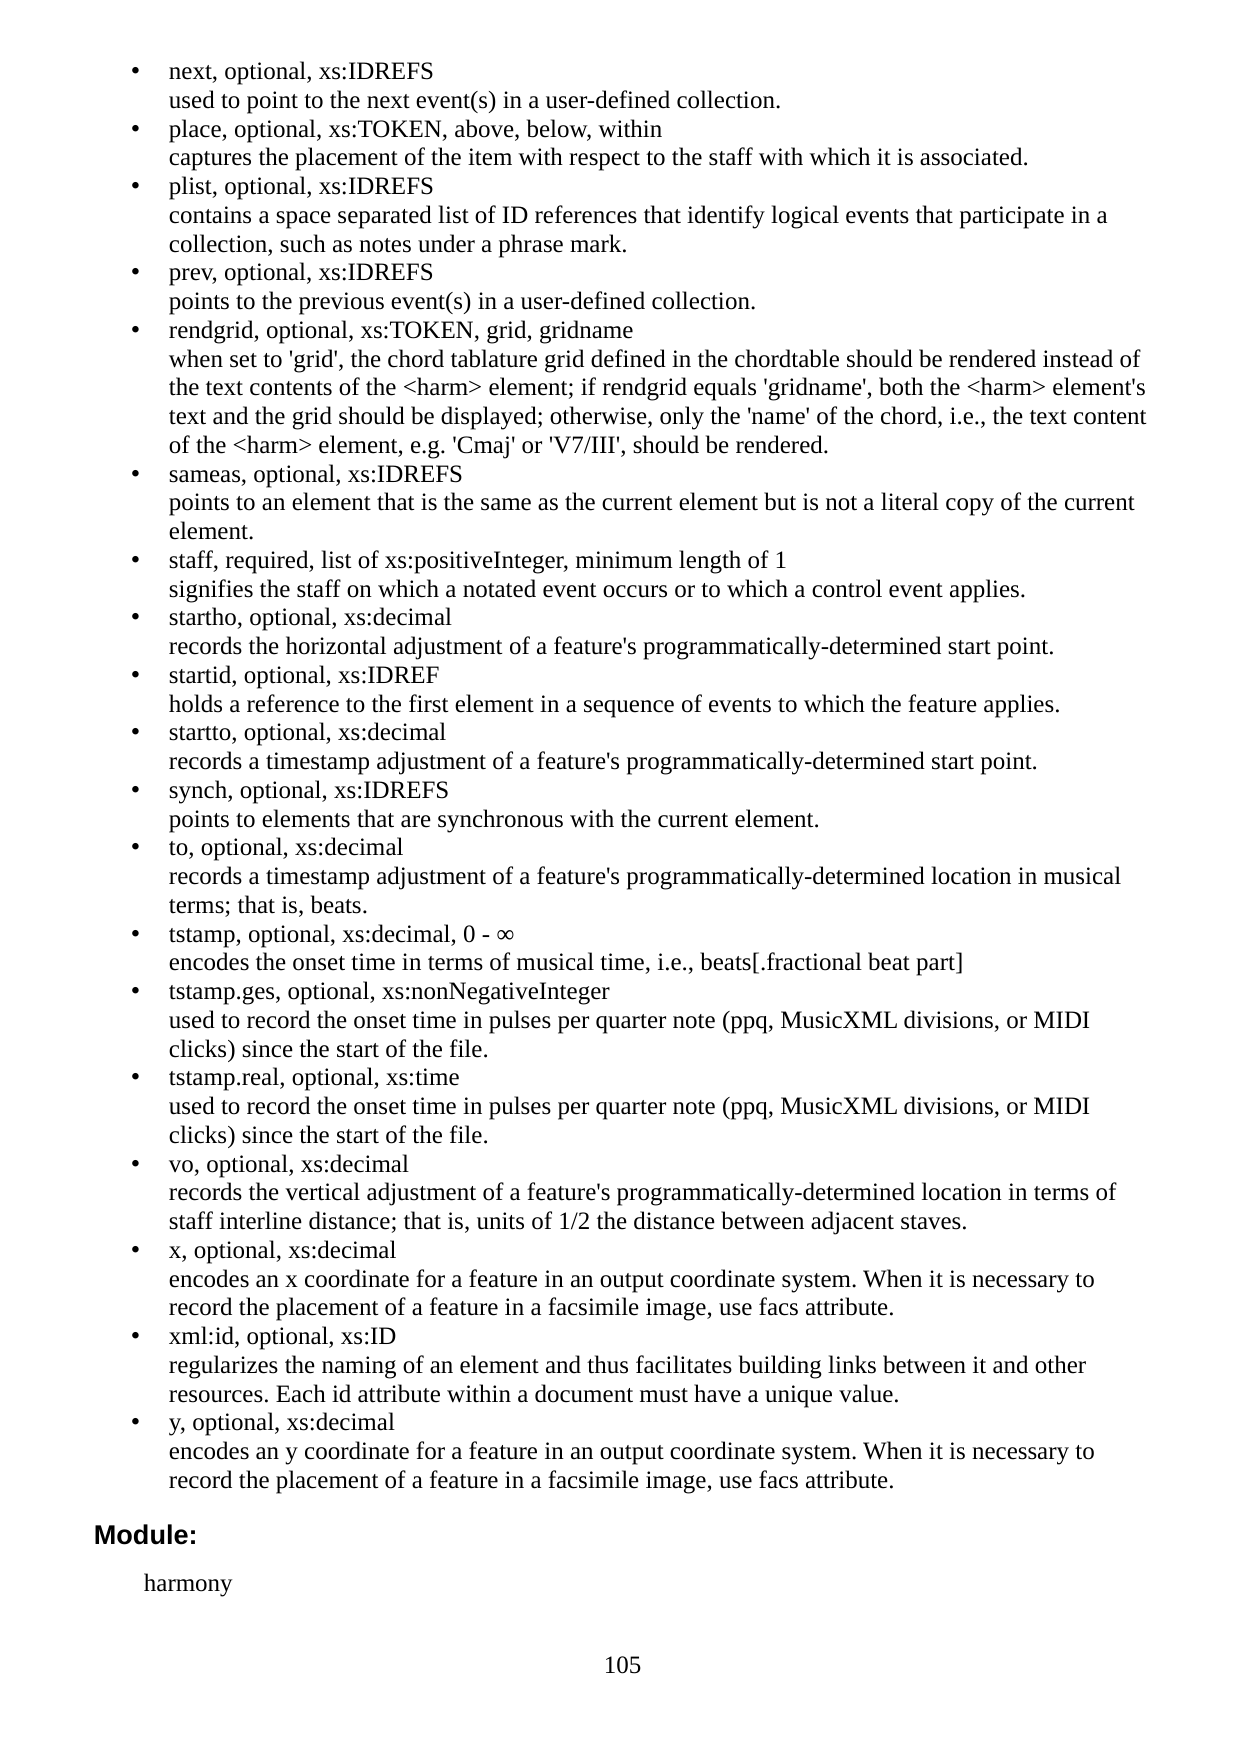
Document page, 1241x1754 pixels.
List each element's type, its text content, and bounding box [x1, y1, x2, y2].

list plist, optional, xs:IDREFS contains a space separated list of ID references that identify logical events that participate in a collection, such as notes under a phrase mark. [131, 171, 1162, 257]
list startid, optional, xs:IDREF holds a reference to the first element in a sequence of events to which the feature applies. [131, 660, 1162, 717]
list sameas, optional, xs:IDREFS points to an element that is the same as the current element but is not a literal copy of the current element. [131, 459, 1162, 545]
list startto, optional, xs:decimal records a timestamp adjustment of a feature's programmatically-determined start point. [131, 717, 1162, 775]
list xml:id, optional, xs:ID regularizes the naming of an element and thus facilitates building links between it and other resources. Each id attribute within a document must have a unique value. [131, 1321, 1162, 1407]
list x, optional, xs:decimal encodes an x coordinate for a feature in an output coordinate system. When it is necessary to record the placement of a feature in a facsimile image, use facs attribute. [131, 1235, 1162, 1321]
list to, optional, xs:decimal records a timestamp adjustment of a feature's programmatically-determined location in musical terms; that is, beats. [131, 832, 1162, 919]
list y, optional, xs:decimal encodes an y coordinate for a feature in an output coordinate system. When it is necessary to record the placement of a feature in a facsimile image, use facs attribute. [131, 1407, 1162, 1494]
text harmony [94, 1568, 1162, 1597]
list prev, optional, xs:IDREFS points to the previous event(s) in a user-defined collection. [131, 257, 1162, 315]
list place, optional, xs:TOKEN, above, below, within captures the placement of the item with respect to the staff with which it is associated. [131, 114, 1162, 171]
subtitle Module: [94, 1519, 1162, 1550]
list rendgrid, optional, xs:TOKEN, grid, gridname when set to 'grid', the chord tablature grid defined in the chordtable should be rendered instead of the text contents of the <harm> element; if rendgrid equals 'gridname', both the <harm> element's text and the grid should be displayed; otherwise, only the 'name' of the chord, i.e., the text content of the <harm> element, e.g. 'Cmaj' or 'V7/III', should be rendered. [131, 315, 1162, 459]
list synch, optional, xs:IDREFS points to elements that are synchronous with the current element. [131, 775, 1162, 832]
list tstamp.ges, optional, xs:nonNegativeInteger used to record the onset time in pulses per quarter note (ppq, MusicXML divisions, or MIDI clicks) since the start of the file. [131, 976, 1162, 1062]
list tstamp, optional, xs:decimal, 0 - ∞ encodes the onset time in terms of musical time, i.e., beats[.fractional beat part] [131, 919, 1162, 976]
list next, optional, xs:IDREFS used to point to the next event(s) in a user-defined collection. [131, 56, 1162, 114]
list startho, optional, xs:decimal records the horizontal adjustment of a feature's programmatically-determined start point. [131, 602, 1162, 660]
list staff, required, list of xs:positiveInteger, minimum length of 1 signifies the staff on which a notated event occurs or to which a control event applies. [131, 545, 1162, 602]
list tstamp.real, optional, xs:time used to record the onset time in pulses per quarter note (ppq, MusicXML divisions, or MIDI clicks) since the start of the file. [131, 1062, 1162, 1149]
list vo, optional, xs:decimal records the vertical adjustment of a feature's programmatically-determined location in terms of staff interline distance; that is, units of 1/2 the distance between adjacent staves. [131, 1149, 1162, 1235]
